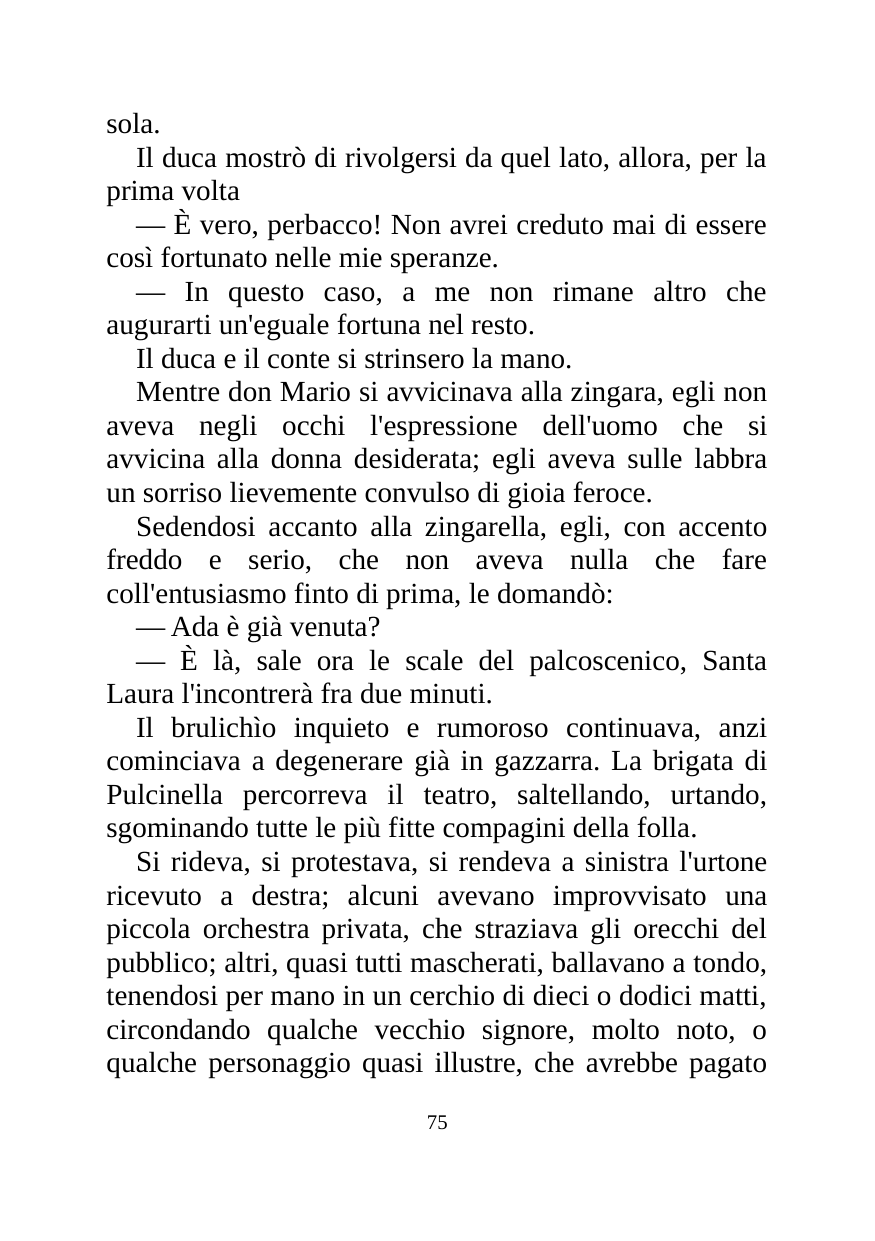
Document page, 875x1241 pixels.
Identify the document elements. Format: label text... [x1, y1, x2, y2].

text Il duca mostrò di rivolgersi da quel lato, allora, per la prima volta [106, 140, 768, 207]
text — In questo caso, a me non rimane altro che augurarti un'eguale fortuna nel resto. [106, 274, 768, 341]
text Il brulichìo inquieto e rumoroso continuava, anzi cominciava a degenerare già in gazzarra. La brigata di Pulcinella percorreva il teatro, saltellando, urtando, sgominando tutte le più fitte compagini della folla. [106, 710, 768, 844]
text — È là, sale ora le scale del palcoscenico, Santa Laura l'incontrerà fra due minuti. [106, 643, 768, 710]
text Si rideva, si protestava, si rendeva a sinistra l'urtone ricevuto a destra; alcuni avevano improvvisato una piccola orchestra privata, che straziava gli orecchi del pubblico; altri, quasi tutti mascherati, ballavano a tondo, tenendosi per mano in un cerchio di dieci o dodici matti, circondando qualche vecchio signore, molto noto, o qualche personaggio quasi illustre, che avrebbe pagato [106, 844, 768, 1079]
text — È vero, perbacco! Non avrei creduto mai di essere così fortunato nelle mie speranze. [106, 207, 768, 274]
text Mentre don Mario si avvicinava alla zingara, egli non aveva negli occhi l'espressione dell'uomo che si avvicina alla donna desiderata; egli aveva sulle labbra un sorriso lievemente convulso di gioia feroce. [106, 374, 768, 509]
text sola. [106, 106, 768, 140]
text Il duca e il conte si strinsero la mano. [106, 341, 768, 374]
text — Ada è già venuta? [106, 609, 768, 643]
text Sedendosi accanto alla zingarella, egli, con accento freddo e serio, che non aveva nulla che fare coll'entusiasmo finto di prima, le domandò: [106, 509, 768, 609]
